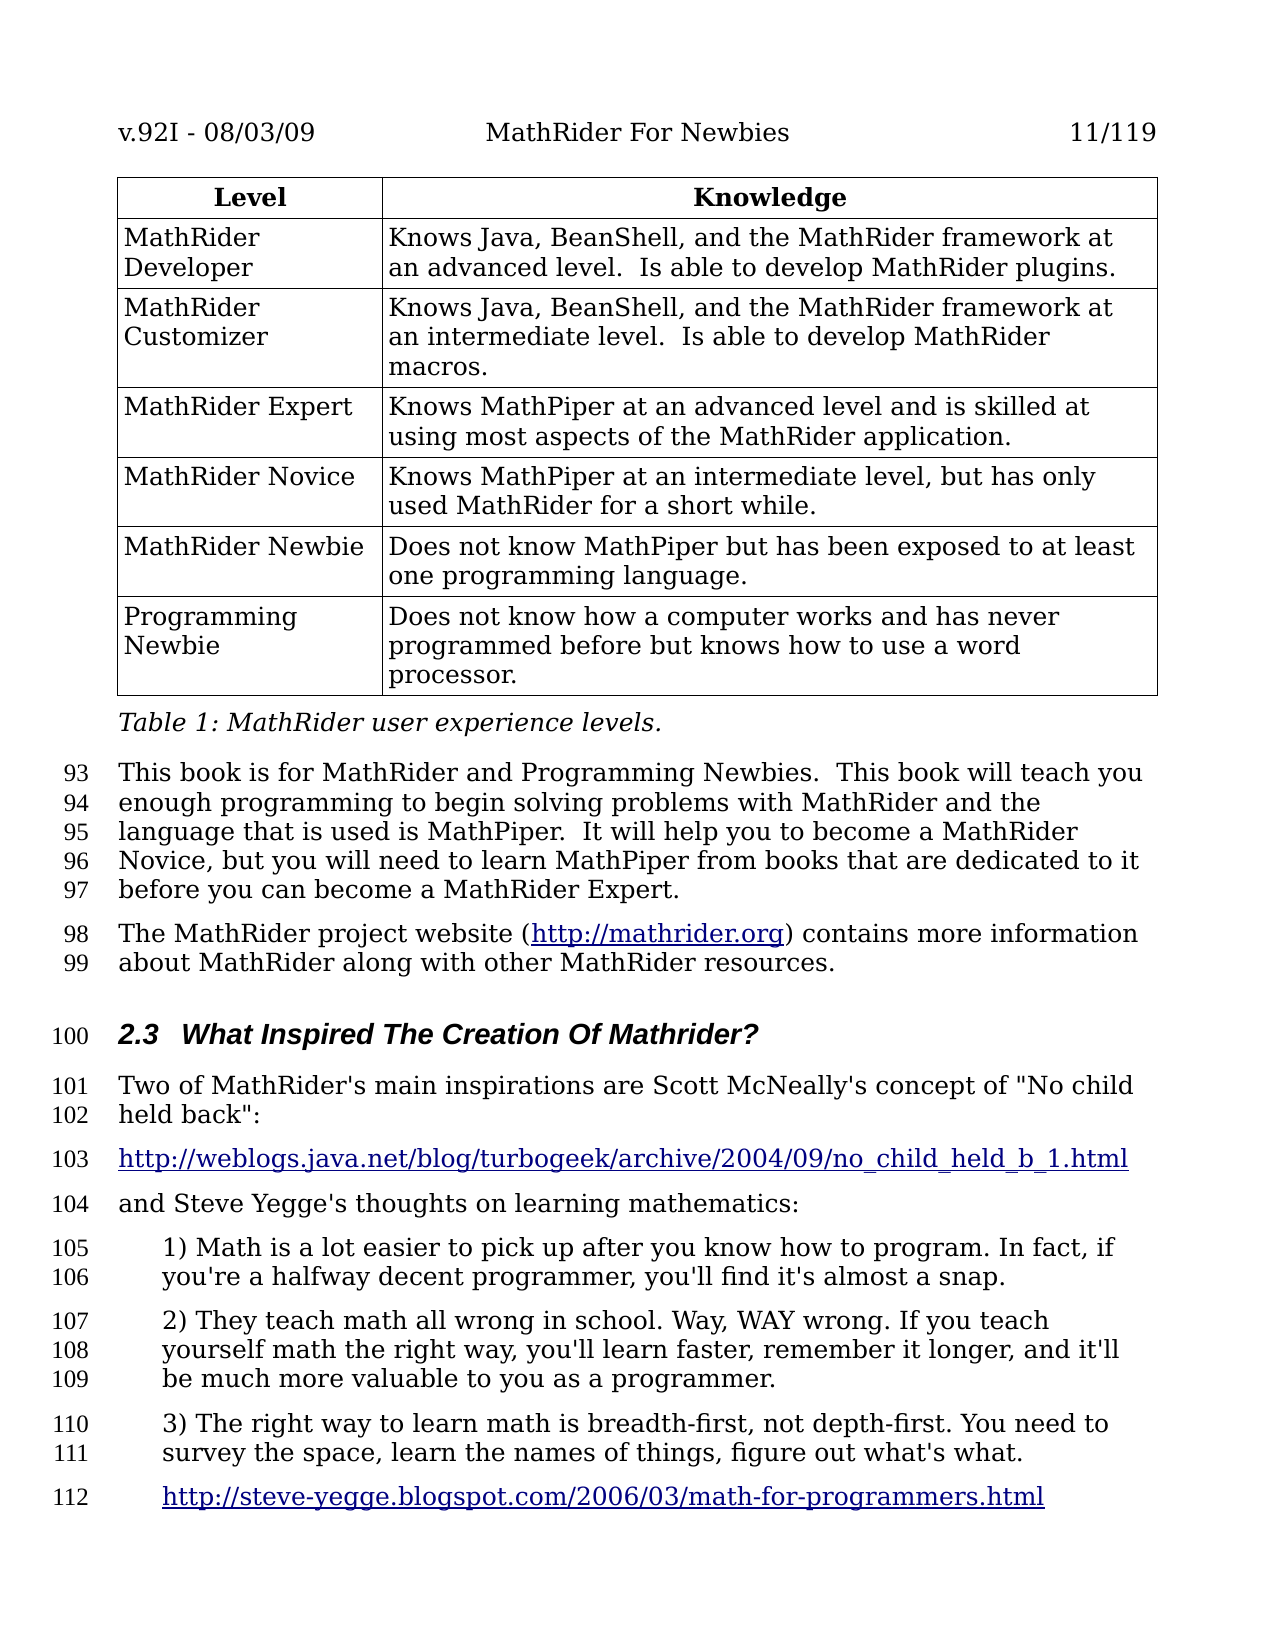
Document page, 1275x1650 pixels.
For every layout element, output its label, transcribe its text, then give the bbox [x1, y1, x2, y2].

text The MathRider project website (http://mathrider.org) contains more information about MathRider along with other MathRider resources. [118, 919, 1157, 978]
table_cell MathRider Expert [118, 388, 382, 457]
text 3) The right way to learn math is breadth-first, not depth-first. You need to survey the space, learn the names of things, figure out what's what. [162, 1409, 1157, 1467]
table_cell MathRider Newbie [118, 527, 382, 596]
table_cell Does not know how a computer works and has never programmed before but knows how to use a word processor. [383, 597, 1157, 695]
text Two of MathRider's main inspirations are Scott McNeally's concept of "No child held back": [118, 1071, 1157, 1130]
table_cell MathRider Novice [118, 458, 382, 526]
text Table 1: MathRider user experience levels. [118, 708, 1157, 737]
text http://steve-yegge.blogspot.com/2006/03/math-for-programmers.html [162, 1482, 1157, 1511]
text http://weblogs.java.net/blog/turbogeek/archive/2004/09/no_child_held_b_1.html [118, 1145, 1157, 1174]
table_cell MathRider Customizer [118, 289, 382, 387]
table_cell Programming Newbie [118, 597, 382, 695]
table_header Level [118, 178, 382, 218]
table_cell Knows Java, BeanShell, and the MathRider framework at an advanced level. Is able to develop MathRider plugins. [383, 219, 1157, 288]
table_cell Knows MathPiper at an intermediate level, but has only used MathRider for a short while. [383, 458, 1157, 526]
subtitle What Inspired The Creation Of Mathrider? [118, 1017, 1157, 1050]
table_cell Knows MathPiper at an advanced level and is skilled at using most aspects of the MathRider application. [383, 388, 1157, 457]
table_cell Does not know MathPiper but has been exposed to at least one programming language. [383, 527, 1157, 596]
text and Steve Yegge's thoughts on learning mathematics: [118, 1189, 1157, 1218]
table_cell Knows Java, BeanShell, and the MathRider framework at an intermediate level. Is able to develop MathRider macros. [383, 289, 1157, 387]
table_header Knowledge [383, 178, 1157, 218]
text 1) Math is a lot easier to pick up after you know how to program. In fact, if you're a halfway decent programmer, you'll find it's almost a snap. [162, 1233, 1157, 1291]
table_cell MathRider Developer [118, 219, 382, 288]
text 2) They teach math all wrong in school. Way, WAY wrong. If you teach yourself math the right way, you'll learn faster, remember it longer, and it'll be much more valuable to you as a programmer. [162, 1306, 1157, 1394]
text This book is for MathRider and Programming Newbies. This book will teach you enough programming to begin solving problems with MathRider and the language that is used is MathPiper. It will help you to become a MathRider Novice, but you will need to learn MathPiper from books that are dedicated to it before you can become a MathRider Expert. [118, 759, 1157, 904]
